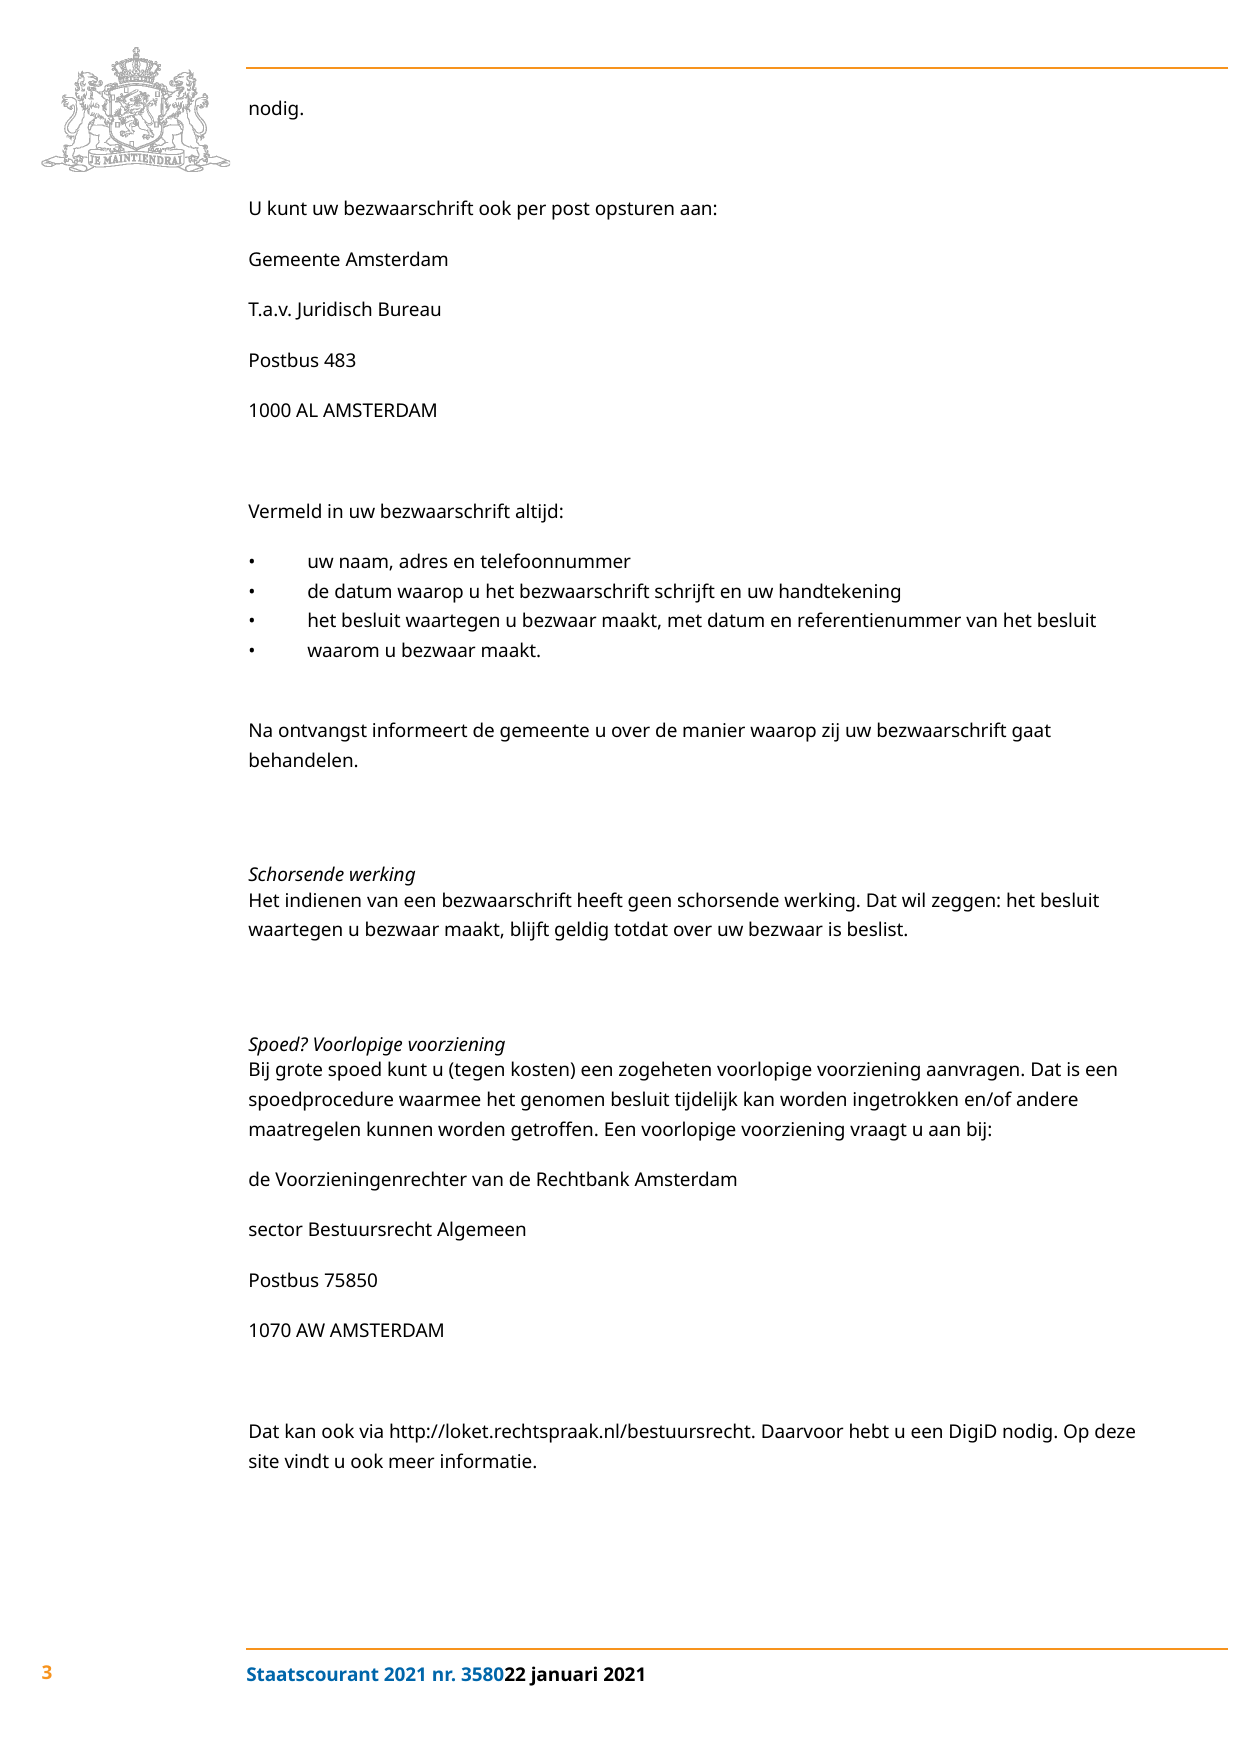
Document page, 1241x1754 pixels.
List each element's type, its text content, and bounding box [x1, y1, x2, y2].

text Gemeente Amsterdam [248, 246, 1152, 272]
text Schorsende werking [248, 861, 1152, 887]
list uw naam, adres en telefoonnummer [248, 548, 1152, 574]
text sector Bestuursrecht Algemeen [248, 1217, 1152, 1242]
text Dat kan ook via http://loket.rechtspraak.nl/bestuursrecht. Daarvoor hebt u een DigiD nodig. Op deze site vindt u ook meer informatie. [248, 1418, 1152, 1474]
text 1000 AL AMSTERDAM [248, 397, 1152, 423]
text 1070 AW AMSTERDAM [248, 1317, 1152, 1343]
picture [41, 47, 231, 172]
text Na ontvangst informeert de gemeente u over de manier waarop zij uw bezwaarschrift gaat behandelen. [248, 717, 1152, 773]
text Het indienen van een bezwaarschrift heeft geen schorsende werking. Dat wil zeggen: het besluit waartegen u bezwaar maakt, blijft geldig totdat over uw bezwaar is beslist. [248, 887, 1152, 942]
text Spoed? Voorlopige voorziening [248, 1031, 1152, 1057]
text Vermeld in uw bezwaarschrift altijd: [248, 498, 1152, 524]
text Postbus 483 [248, 347, 1152, 373]
list waarom u bezwaar maakt. [248, 637, 1152, 663]
text Postbus 75850 [248, 1267, 1152, 1293]
text U kunt uw bezwaarschrift ook per post opsturen aan: [248, 196, 1152, 221]
text Bij grote spoed kunt u (tegen kosten) een zogeheten voorlopige voorziening aanvragen. Dat is een spoedprocedure waarmee het genomen besluit tijdelijk kan worden ingetrokken en/of andere maatregelen kunnen worden getroffen. Een voorlopige voorziening vraagt u aan bij: [248, 1057, 1152, 1142]
list het besluit waartegen u bezwaar maakt, met datum en referentienummer van het besluit [248, 608, 1152, 633]
text de Voorzieningenrechter van de Rechtbank Amsterdam [248, 1166, 1152, 1192]
text T.a.v. Juridisch Bureau [248, 296, 1152, 322]
text nodig. [248, 95, 1152, 121]
list de datum waarop u het bezwaarschrift schrijft en uw handtekening [248, 578, 1152, 604]
